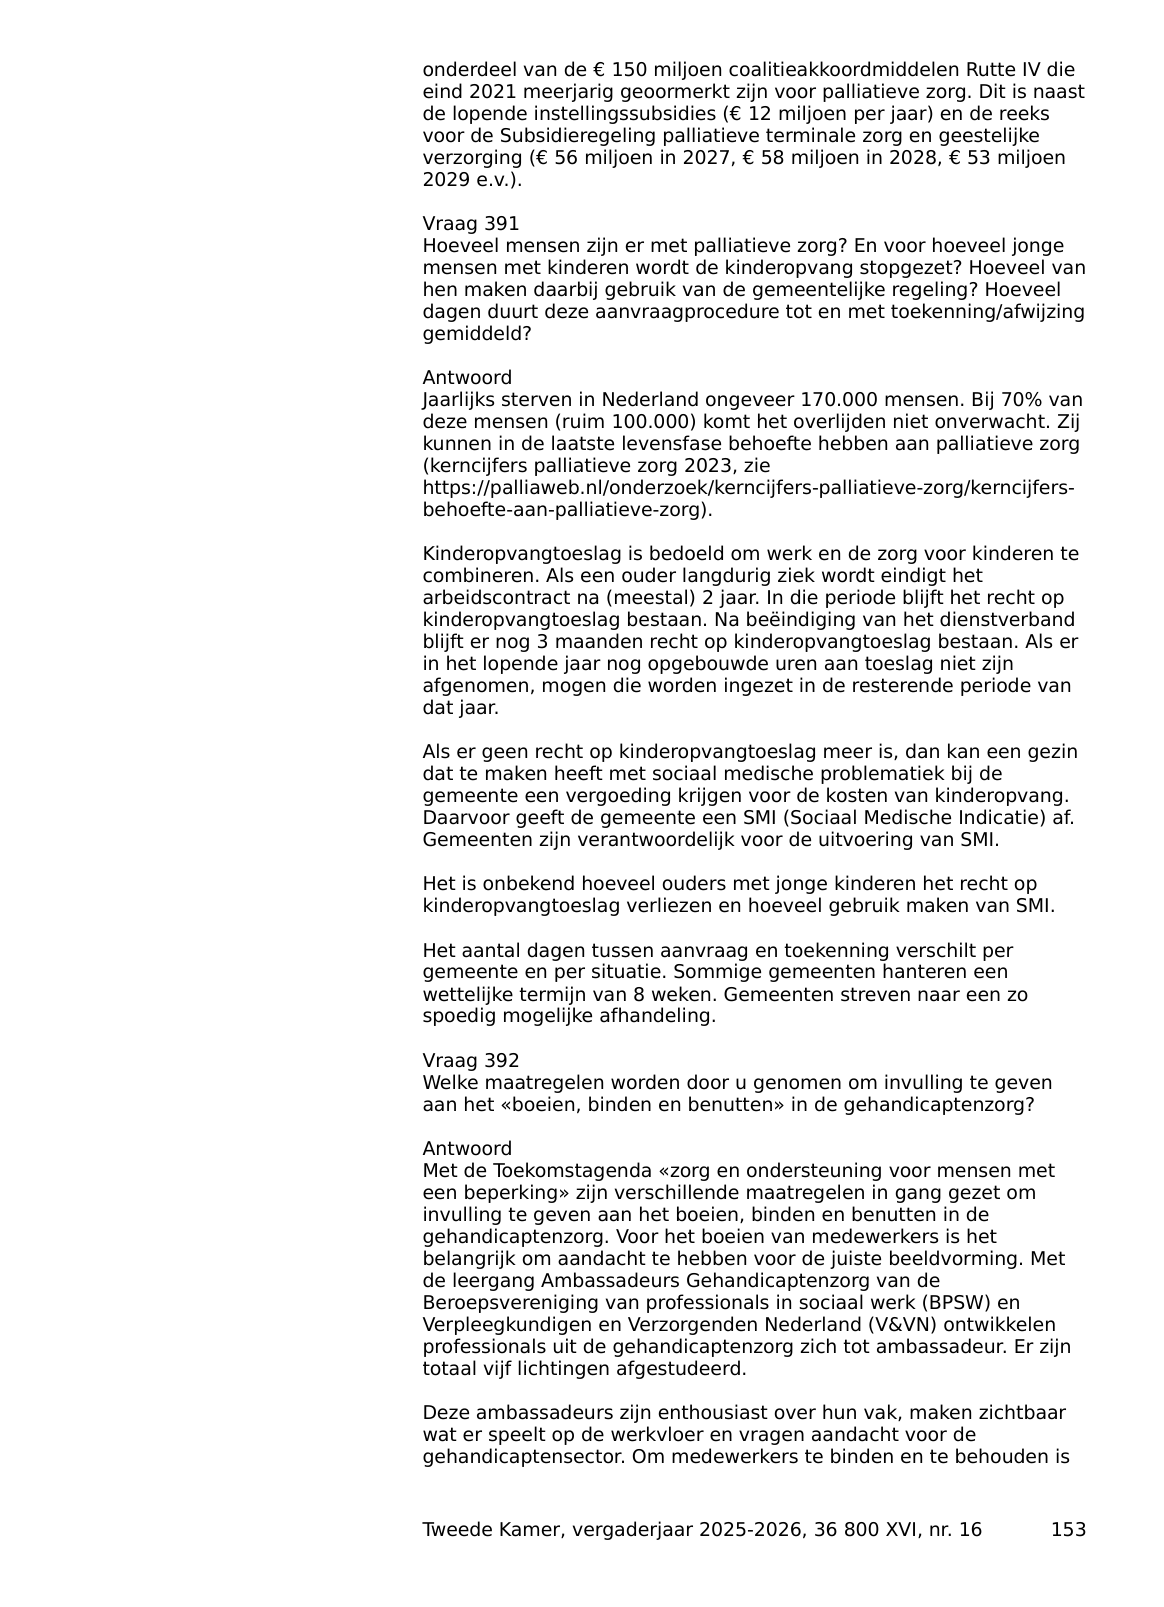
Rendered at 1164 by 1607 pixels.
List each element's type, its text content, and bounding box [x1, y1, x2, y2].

text Jaarlijks sterven in Nederland ongeveer 170.000 mensen. Bij 70% van deze mensen (ruim 100.000) komt het overlijden niet onverwacht. Zij kunnen in de laatste levensfase behoefte hebben aan palliatieve zorg (kerncijfers palliatieve zorg 2023, zie https://palliaweb.nl/onderzoek/kerncijfers-palliatieve-zorg/kerncijfers-behoefte-aan-palliatieve-zorg). [422, 389, 1087, 521]
text Antwoord [422, 367, 1087, 389]
text onderdeel van de € 150 miljoen coalitieakkoordmiddelen Rutte IV die eind 2021 meerjarig geoormerkt zijn voor palliatieve zorg. Dit is naast de lopende instellingssubsidies (€ 12 miljoen per jaar) en de reeks voor de Subsidieregeling palliatieve terminale zorg en geestelijke verzorging (€ 56 miljoen in 2027, € 58 miljoen in 2028, € 53 miljoen 2029 e.v.). [422, 59, 1087, 191]
text Als er geen recht op kinderopvangtoeslag meer is, dan kan een gezin dat te maken heeft met sociaal medische problematiek bij de gemeente een vergoeding krijgen voor de kosten van kinderopvang. Daarvoor geeft de gemeente een SMI (Sociaal Medische Indicatie) af. Gemeenten zijn verantwoordelijk voor de uitvoering van SMI. [422, 741, 1087, 851]
text Deze ambassadeurs zijn enthousiast over hun vak, maken zichtbaar wat er speelt op de werkvloer en vragen aandacht voor de gehandicaptensector. Om medewerkers te binden en te behouden is [422, 1402, 1087, 1468]
text Het is onbekend hoeveel ouders met jonge kinderen het recht op kinderopvangtoeslag verliezen en hoeveel gebruik maken van SMI. [422, 873, 1087, 917]
text Het aantal dagen tussen aanvraag en toekenning verschilt per gemeente en per situatie. Sommige gemeenten hanteren een wettelijke termijn van 8 weken. Gemeenten streven naar een zo spoedig mogelijke afhandeling. [422, 939, 1087, 1027]
text Vraag 392 [422, 1049, 1087, 1072]
text Hoeveel mensen zijn er met palliatieve zorg? En voor hoeveel jonge mensen met kinderen wordt de kinderopvang stopgezet? Hoeveel van hen maken daarbij gebruik van de gemeentelijke regeling? Hoeveel dagen duurt deze aanvraagprocedure tot en met toekenning/afwijzing gemiddeld? [422, 235, 1087, 345]
text Welke maatregelen worden door u genomen om invulling te geven aan het «boeien, binden en benutten» in de gehandicaptenzorg? [422, 1072, 1087, 1116]
text Antwoord [422, 1138, 1087, 1160]
text Kinderopvangtoeslag is bedoeld om werk en de zorg voor kinderen te combineren. Als een ouder langdurig ziek wordt eindigt het arbeidscontract na (meestal) 2 jaar. In die periode blijft het recht op kinderopvangtoeslag bestaan. Na beëindiging van het dienstverband blijft er nog 3 maanden recht op kinderopvangtoeslag bestaan. Als er in het lopende jaar nog opgebouwde uren aan toeslag niet zijn afgenomen, mogen die worden ingezet in de resterende periode van dat jaar. [422, 543, 1087, 719]
text Met de Toekomstagenda «zorg en ondersteuning voor mensen met een beperking» zijn verschillende maatregelen in gang gezet om invulling te geven aan het boeien, binden en benutten in de gehandicaptenzorg. Voor het boeien van medewerkers is het belangrijk om aandacht te hebben voor de juiste beeldvorming. Met de leergang Ambassadeurs Gehandicaptenzorg van de Beroepsvereniging van professionals in sociaal werk (BPSW) en Verpleegkundigen en Verzorgenden Nederland (V&VN) ontwikkelen professionals uit de gehandicaptenzorg zich tot ambassadeur. Er zijn totaal vijf lichtingen afgestudeerd. [422, 1160, 1087, 1379]
text Vraag 391 [422, 213, 1087, 235]
